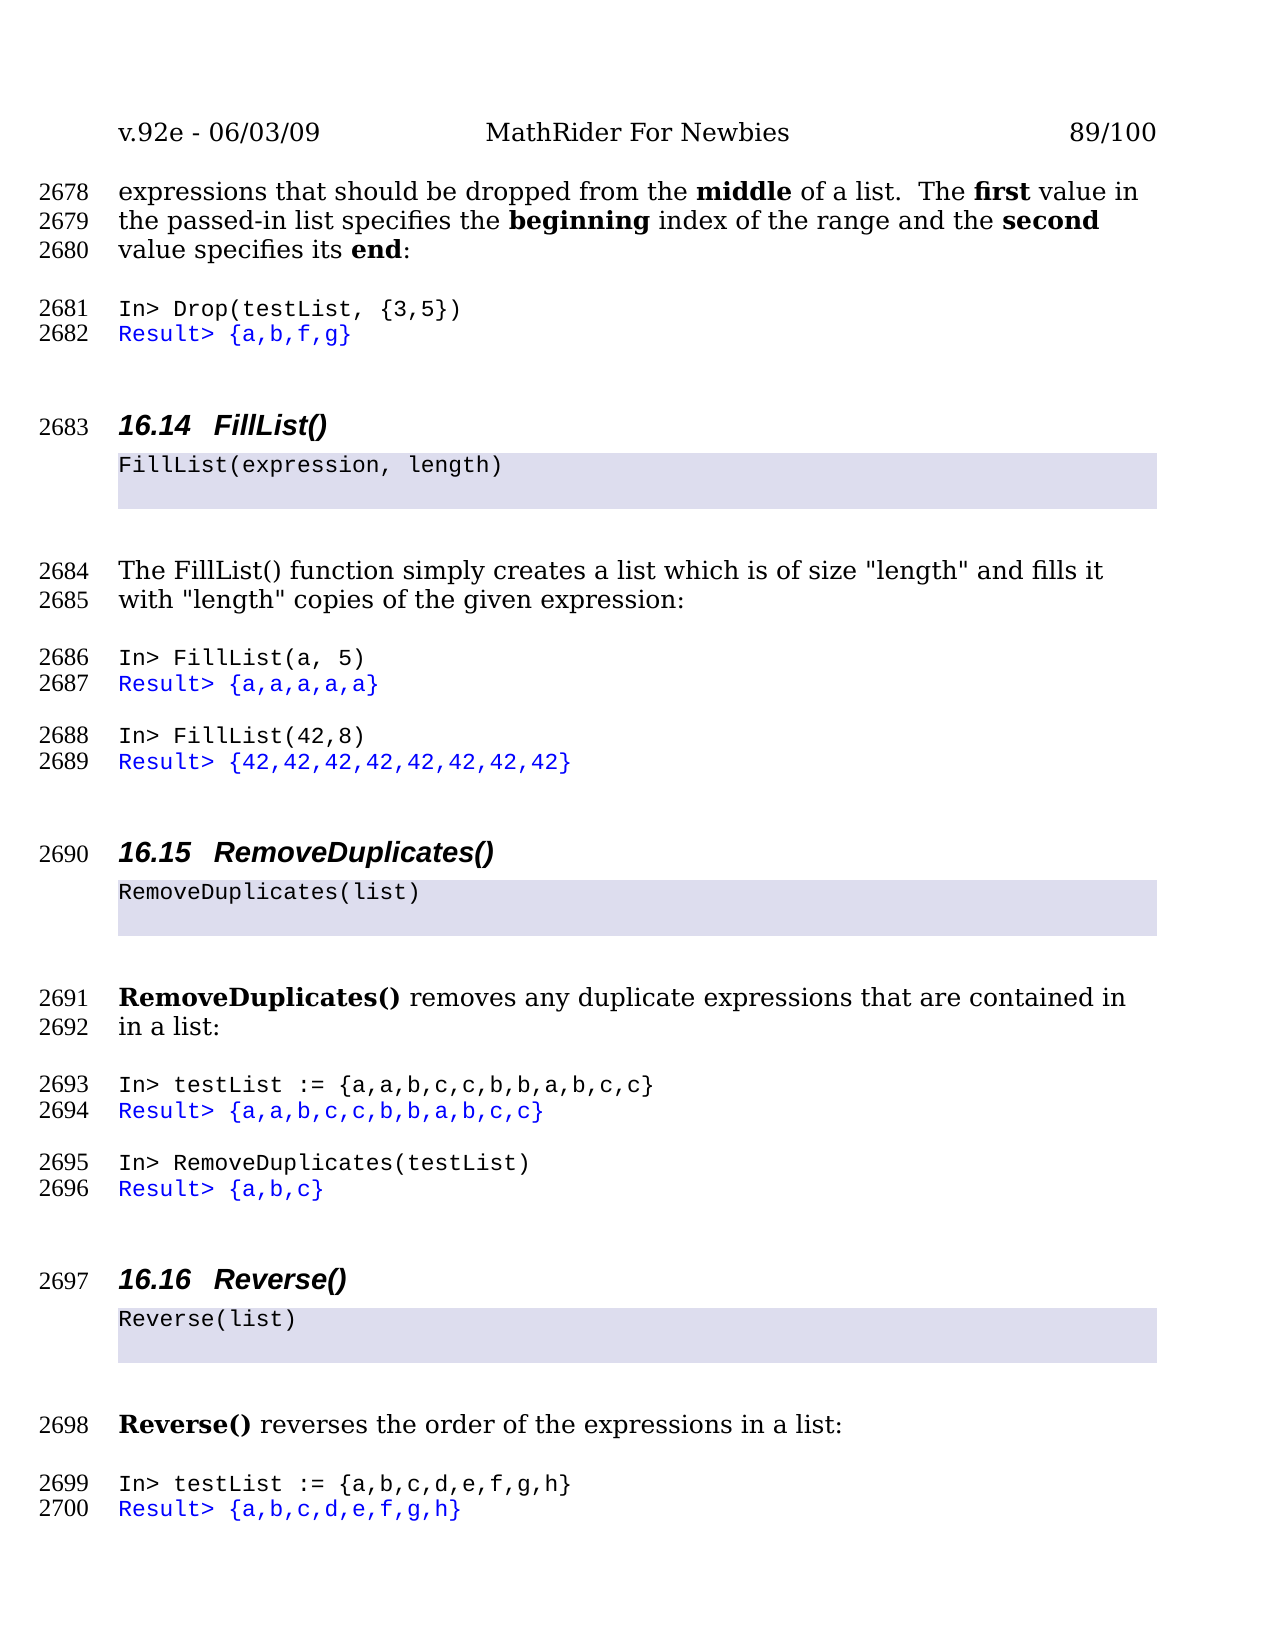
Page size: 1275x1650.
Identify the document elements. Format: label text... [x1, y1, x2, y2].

text In> testList := {a,a,b,c,c,b,b,a,b,c,c} [118, 1074, 1157, 1099]
text RemoveDuplicates() removes any duplicate expressions that are contained in in a list: [118, 983, 1157, 1042]
text In> FillList(a, 5) [118, 646, 1157, 672]
text In> RemoveDuplicates(testList) [118, 1151, 1157, 1177]
text Result> {a,a,b,c,c,b,b,a,b,c,c} [118, 1099, 1157, 1126]
text Reverse() reverses the order of the expressions in a list: [118, 1411, 1157, 1440]
subtitle RemoveDuplicates() [118, 835, 1157, 868]
text Result> {42,42,42,42,42,42,42,42} [118, 750, 1157, 776]
table_header RemoveDuplicates(list) [118, 880, 1157, 936]
subtitle Reverse() [118, 1262, 1157, 1296]
text In> FillList(42,8) [118, 724, 1157, 750]
text The FillList() function simply creates a list which is of size "length" and fills it with "length" copies of the given expression: [118, 556, 1157, 614]
subtitle FillList() [118, 408, 1157, 441]
text Result> {a,b,f,g} [118, 323, 1157, 349]
text In> Drop(testList, {3,5}) [118, 297, 1157, 323]
text In> testList := {a,b,c,d,e,f,g,h} [118, 1472, 1157, 1498]
table_header FillList(expression, length) [118, 453, 1157, 509]
text Result> {a,a,a,a,a} [118, 672, 1157, 698]
text Result> {a,b,c} [118, 1177, 1157, 1203]
table_header Reverse(list) [118, 1308, 1157, 1363]
text Result> {a,b,c,d,e,f,g,h} [118, 1498, 1157, 1524]
text expressions that should be dropped from the middle of a list. The first value in the passed-in list specifies the beginning index of the range and the second value specifies its end: [118, 177, 1157, 265]
